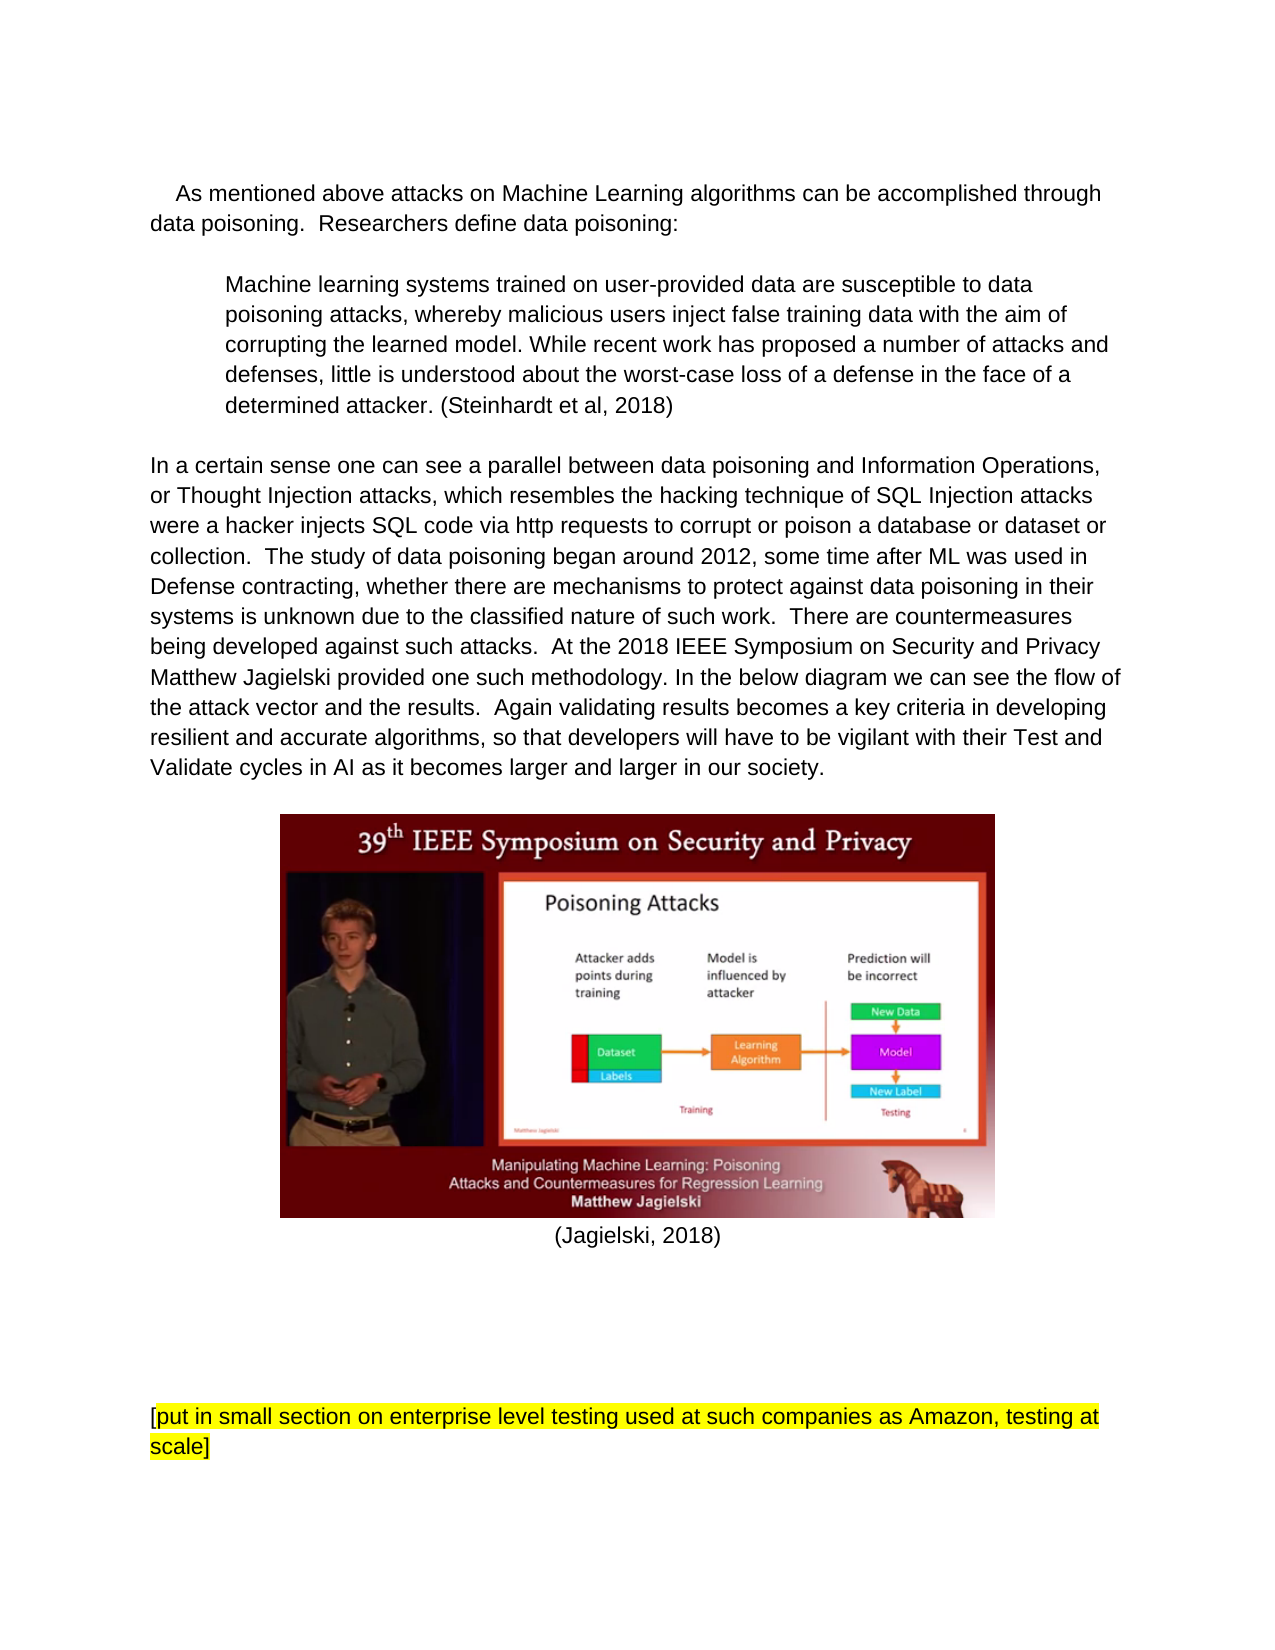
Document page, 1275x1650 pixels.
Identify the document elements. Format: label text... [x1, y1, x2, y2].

picture [280, 814, 995, 1218]
text As mentioned above attacks on Machine Learning algorithms can be accomplished through data poisoning. Researchers define data poisoning: [150, 180, 1125, 237]
text In a certain sense one can see a parallel between data poisoning and Information Operations, or Thought Injection attacks, which resembles the hacking technique of SQL Injection attacks were a hacker injects SQL code via http requests to corrupt or poison a database or dataset or collection. The study of data poisoning began around 2012, some time after ML was used in Defense contracting, whether there are mechanisms to protect against data poisoning in their systems is unknown due to the classified nature of such work. There are countermeasures being developed against such attacks. At the 2018 IEEE Symposium on Security and Privacy Matthew Jagielski provided one such methodology. In the below diagram we can see the flow of the attack vector and the results. Again validating results becomes a key criteria in developing resilient and accurate algorithms, so that developers will have to be vigilant with their Test and Validate cycles in AI as it becomes larger and larger in our society. [150, 452, 1125, 781]
text [put in small section on enterprise level testing used at such companies as Amazon, testing at scale] [150, 1343, 1125, 1490]
text (Jagielski, 2018) [150, 1222, 1125, 1248]
text Machine learning systems trained on user-provided data are susceptible to data poisoning attacks, whereby malicious users inject false training data with the aim of corrupting the learned model. While recent work has proposed a number of attacks and defenses, little is understood about the worst-case loss of a defense in the face of a determined attacker. (Steinhardt et al, 2018) [225, 271, 1125, 418]
